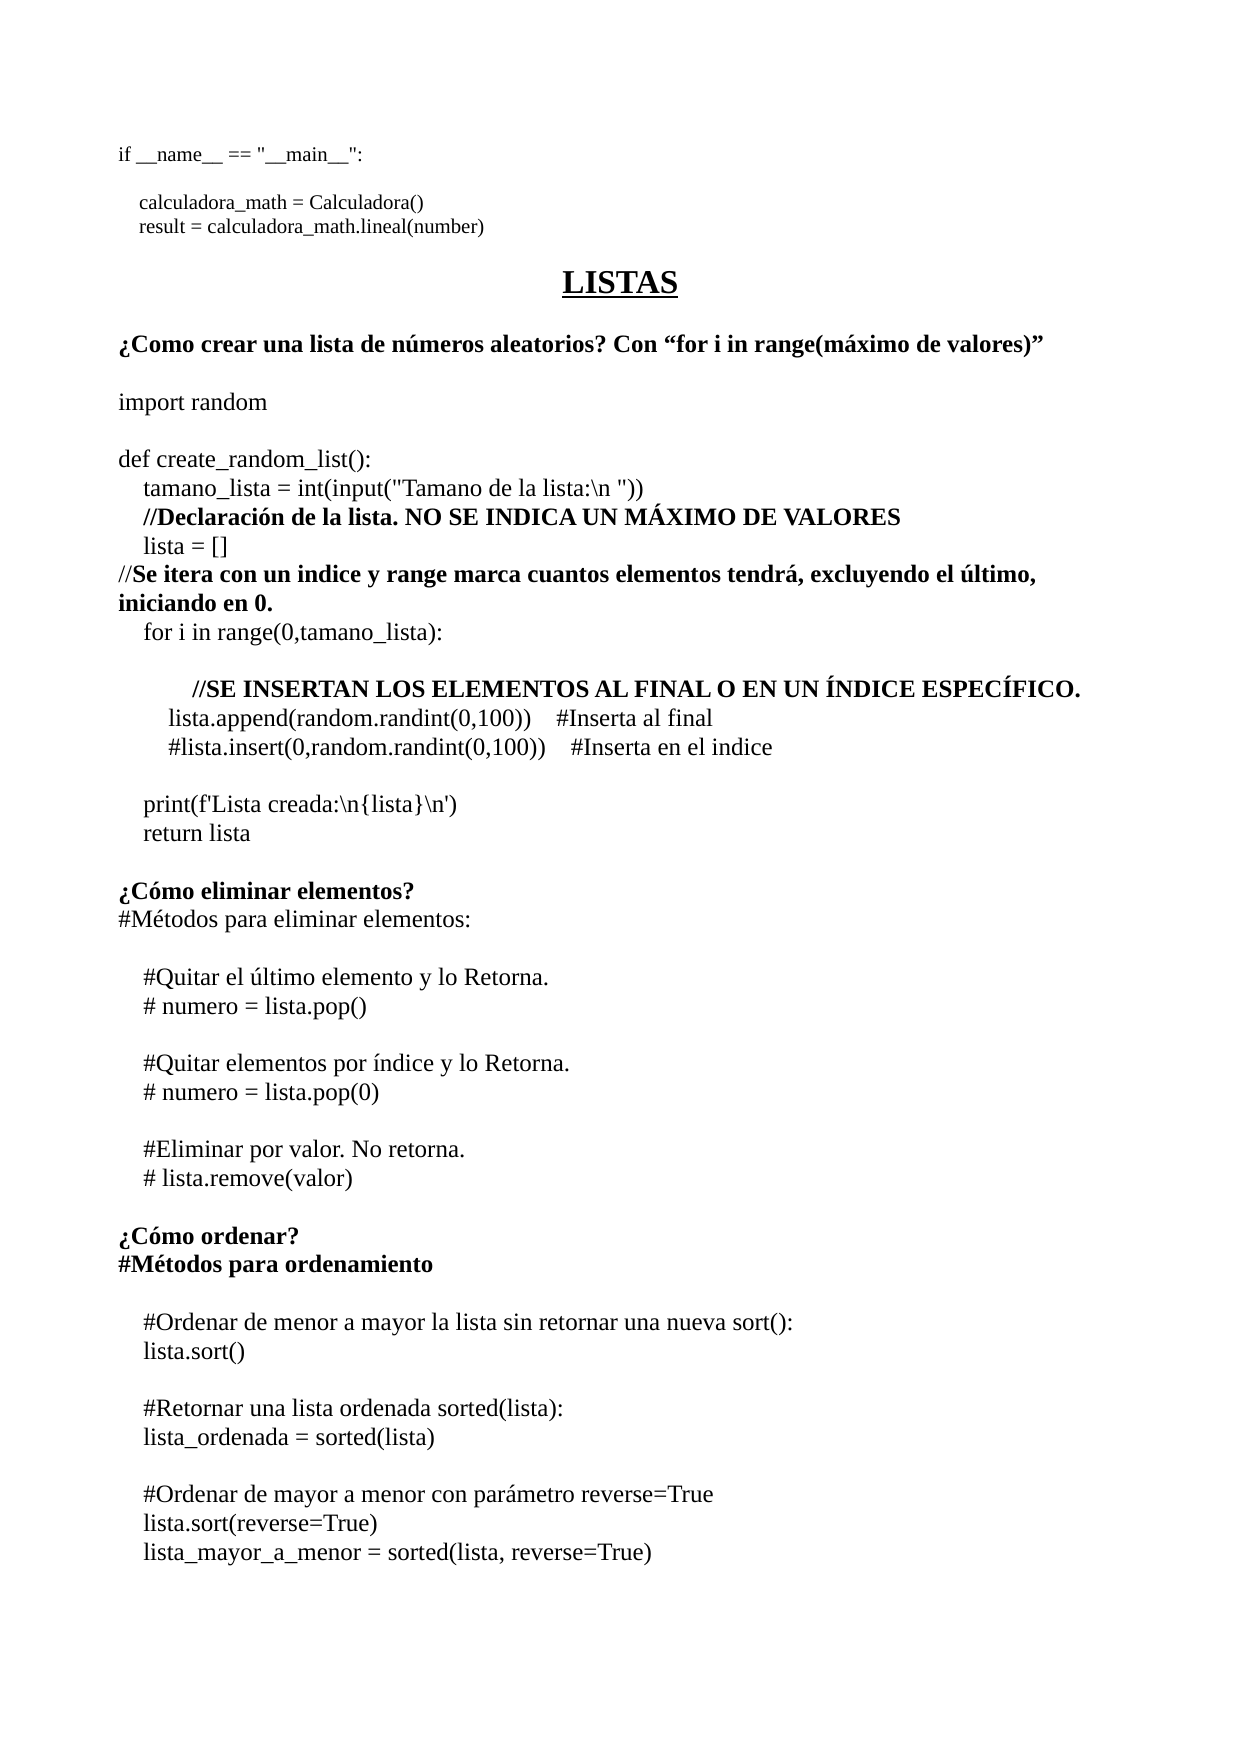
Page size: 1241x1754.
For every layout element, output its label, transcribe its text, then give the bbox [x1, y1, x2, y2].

text ¿Cómo ordenar? [118, 1221, 1122, 1249]
text ¿Como crear una lista de números aleatorios? Con “for i in range(máximo de valores)” [118, 329, 1122, 358]
text import random [118, 387, 1122, 416]
text for i in range(0,tamano_lista): [118, 617, 1122, 646]
text if __name__ == "__main__": [118, 142, 1122, 166]
text #Métodos para ordenamiento [118, 1249, 1122, 1278]
text lista = [] [118, 531, 1122, 559]
text LISTAS [118, 262, 1122, 301]
text lista.sort() [118, 1336, 1122, 1364]
text # lista.remove(valor) [118, 1163, 1122, 1192]
text # numero = lista.pop() [118, 991, 1122, 1019]
text lista.append(random.randint(0,100)) #Inserta al final [118, 703, 1122, 732]
text //Se itera con un indice y range marca cuantos elementos tendrá, excluyendo el último, iniciando en 0. [118, 559, 1122, 617]
text tamano_lista = int(input("Tamano de la lista:\n ")) [118, 473, 1122, 502]
text #Retornar una lista ordenada sorted(lista): [118, 1393, 1122, 1422]
text lista.sort(reverse=True) [118, 1508, 1122, 1537]
text #lista.insert(0,random.randint(0,100)) #Inserta en el indice [118, 732, 1122, 761]
text #Eliminar por valor. No retorna. [118, 1134, 1122, 1163]
text print(f'Lista creada:\n{lista}\n') [118, 789, 1122, 818]
text //SE INSERTAN LOS ELEMENTOS AL FINAL O EN UN ÍNDICE ESPECÍFICO. [118, 674, 1122, 703]
text calculadora_math = Calculadora() [118, 190, 1122, 214]
text return lista [118, 818, 1122, 847]
text #Ordenar de mayor a menor con parámetro reverse=True [118, 1479, 1122, 1508]
text #Quitar elementos por índice y lo Retorna. [118, 1048, 1122, 1077]
text lista_ordenada = sorted(lista) [118, 1422, 1122, 1451]
text #Ordenar de menor a mayor la lista sin retornar una nueva sort(): [118, 1307, 1122, 1336]
text ¿Cómo eliminar elementos? [118, 876, 1122, 904]
text #Métodos para eliminar elementos: [118, 904, 1122, 933]
text #Quitar el último elemento y lo Retorna. [118, 962, 1122, 991]
text def create_random_list(): [118, 444, 1122, 473]
text lista_mayor_a_menor = sorted(lista, reverse=True) [118, 1537, 1122, 1566]
text # numero = lista.pop(0) [118, 1077, 1122, 1106]
text result = calculadora_math.lineal(number) [118, 214, 1122, 238]
text //Declaración de la lista. NO SE INDICA UN MÁXIMO DE VALORES [118, 502, 1122, 531]
